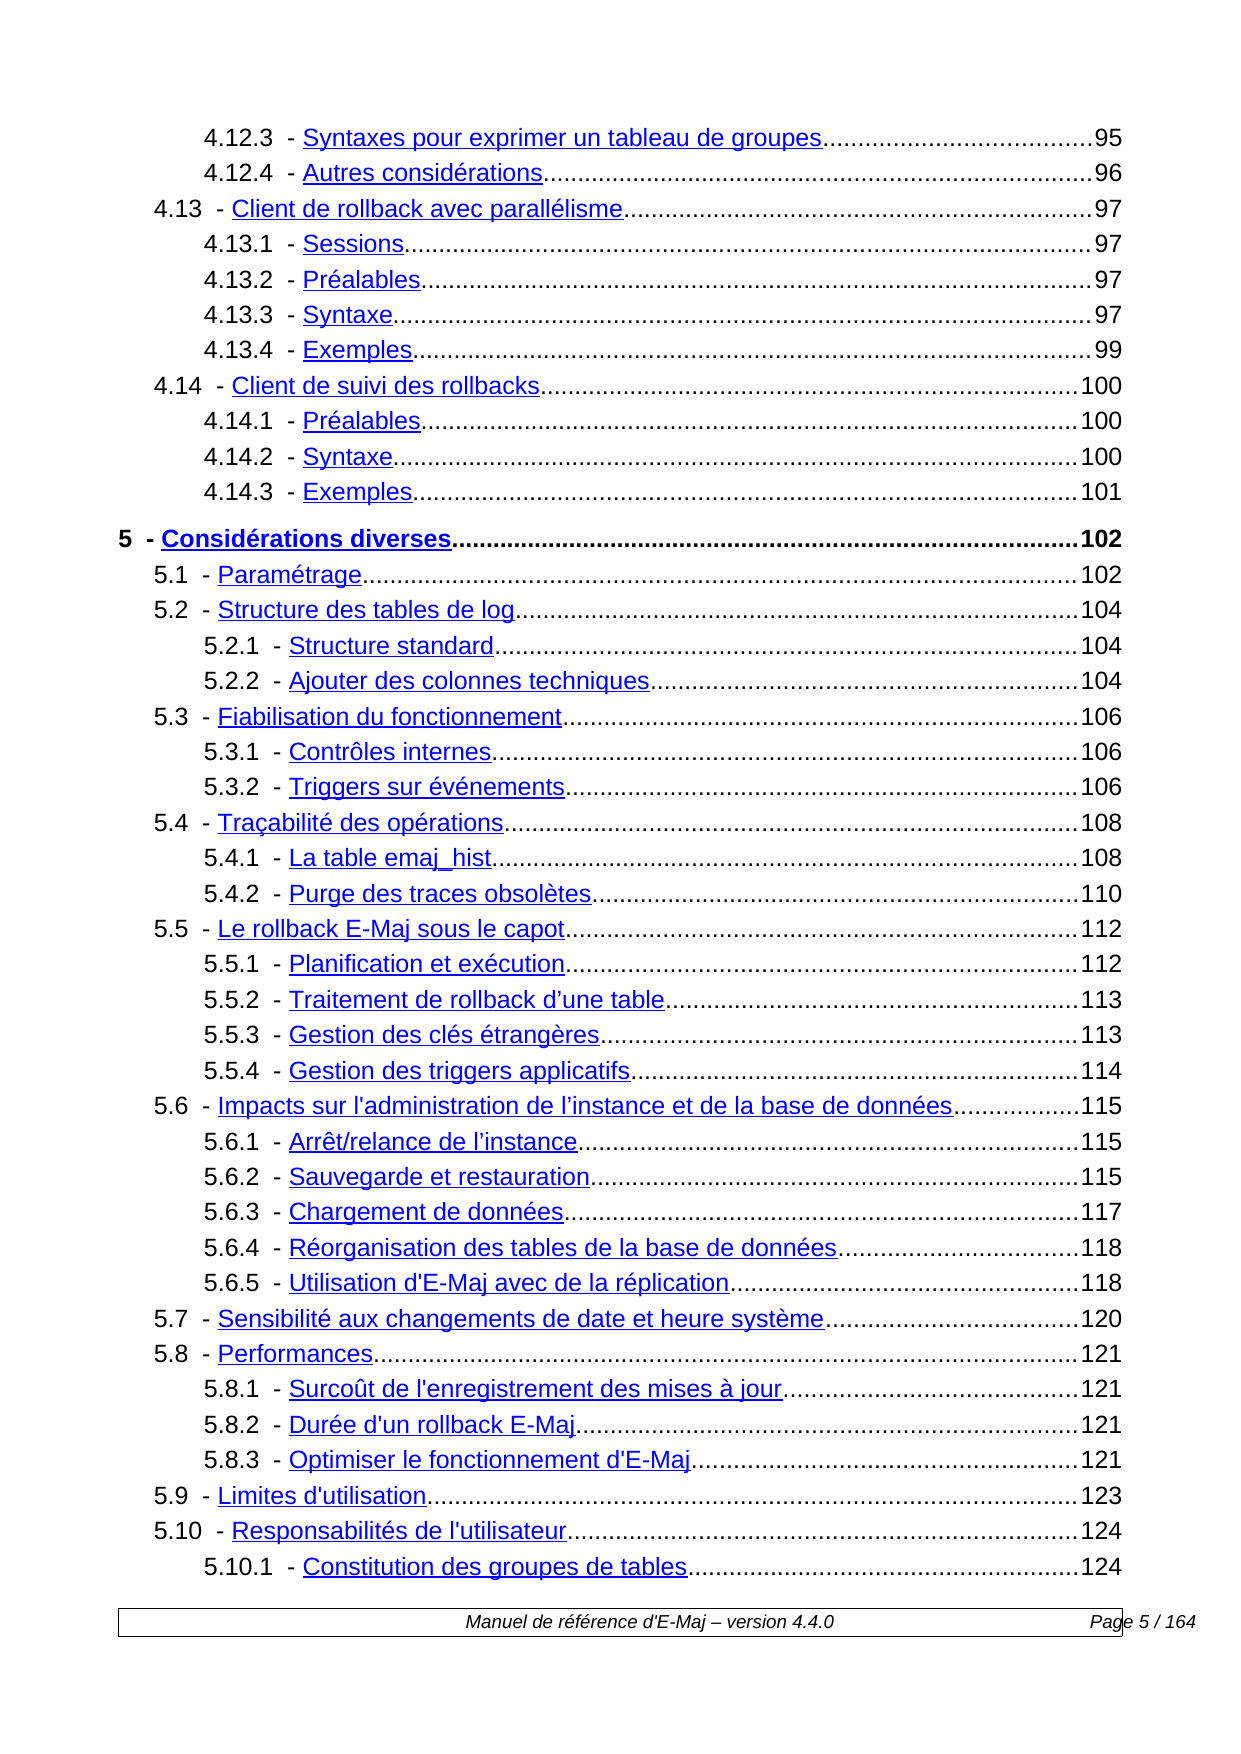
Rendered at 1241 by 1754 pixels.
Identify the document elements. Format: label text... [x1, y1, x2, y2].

text 5.2 - Structure des tables de log 104 [118, 590, 1122, 626]
text 5.1 - Paramétrage 102 [118, 555, 1122, 590]
text 5.2.1 - Structure standard 104 [168, 626, 1122, 661]
text 5.3.2 - Triggers sur événements 106 [168, 767, 1122, 803]
text 4.14.2 - Syntaxe 100 [168, 437, 1122, 472]
text 5.6.2 - Sauvegarde et restauration 115 [168, 1157, 1122, 1192]
text 4.14.1 - Préalables 100 [168, 401, 1122, 437]
text 4.13.3 - Syntaxe 97 [168, 295, 1122, 331]
text 4.13.2 - Préalables 97 [168, 260, 1122, 295]
text 4.13.4 - Exemples 99 [168, 331, 1122, 366]
text 4.13 - Client de rollback avec parallélisme 97 [118, 189, 1122, 224]
text 5.3.1 - Contrôles internes 106 [168, 732, 1122, 767]
text 5.8.1 - Surcoût de l'enregistrement des mises à jour 121 [168, 1369, 1122, 1405]
text 5.6.1 - Arrêt/relance de l’instance 115 [168, 1122, 1122, 1157]
text 5.5 - Le rollback E-Maj sous le capot 112 [118, 909, 1122, 944]
text 5.5.4 - Gestion des triggers applicatifs 114 [168, 1051, 1122, 1086]
text 4.14 - Client de suivi des rollbacks 100 [118, 366, 1122, 401]
text 5.10.1 - Constitution des groupes de tables 124 [168, 1547, 1122, 1582]
text 4.13.1 - Sessions 97 [168, 224, 1122, 260]
text 4.12.3 - Syntaxes pour exprimer un tableau de groupes 95 [168, 118, 1122, 153]
text 5.3 - Fiabilisation du fonctionnement 106 [118, 697, 1122, 732]
text 5.8 - Performances 121 [118, 1334, 1122, 1369]
text 5.6.5 - Utilisation d'E-Maj avec de la réplication 118 [168, 1263, 1122, 1299]
text 5.4.1 - La table emaj_hist 108 [168, 838, 1122, 874]
text 5.4 - Traçabilité des opérations 108 [118, 803, 1122, 838]
text 5.6.3 - Chargement de données 117 [168, 1192, 1122, 1228]
text 5.5.3 - Gestion des clés étrangères 113 [168, 1015, 1122, 1051]
text 5.2.2 - Ajouter des colonnes techniques 104 [168, 661, 1122, 697]
text 5.4.2 - Purge des traces obsolètes 110 [168, 874, 1122, 909]
text 5.7 - Sensibilité aux changements de date et heure système 120 [118, 1299, 1122, 1334]
text 5.6 - Impacts sur l'administration de l’instance et de la base de données 115 [118, 1086, 1122, 1122]
text 5.5.1 - Planification et exécution 112 [168, 944, 1122, 980]
text 5.8.2 - Durée d'un rollback E-Maj 121 [168, 1405, 1122, 1440]
text 5.6.4 - Réorganisation des tables de la base de données 118 [168, 1228, 1122, 1263]
text 5.9 - Limites d'utilisation 123 [118, 1476, 1122, 1511]
text 5.8.3 - Optimiser le fonctionnement d'E-Maj 121 [168, 1440, 1122, 1476]
text 4.12.4 - Autres considérations 96 [168, 153, 1122, 189]
text 4.14.3 - Exemples 101 [168, 472, 1122, 508]
text 5.10 - Responsabilités de l'utilisateur 124 [118, 1511, 1122, 1547]
text 5 - Considérations diverses 102 [118, 519, 1122, 555]
text 5.5.2 - Traitement de rollback d’une table 113 [168, 980, 1122, 1015]
